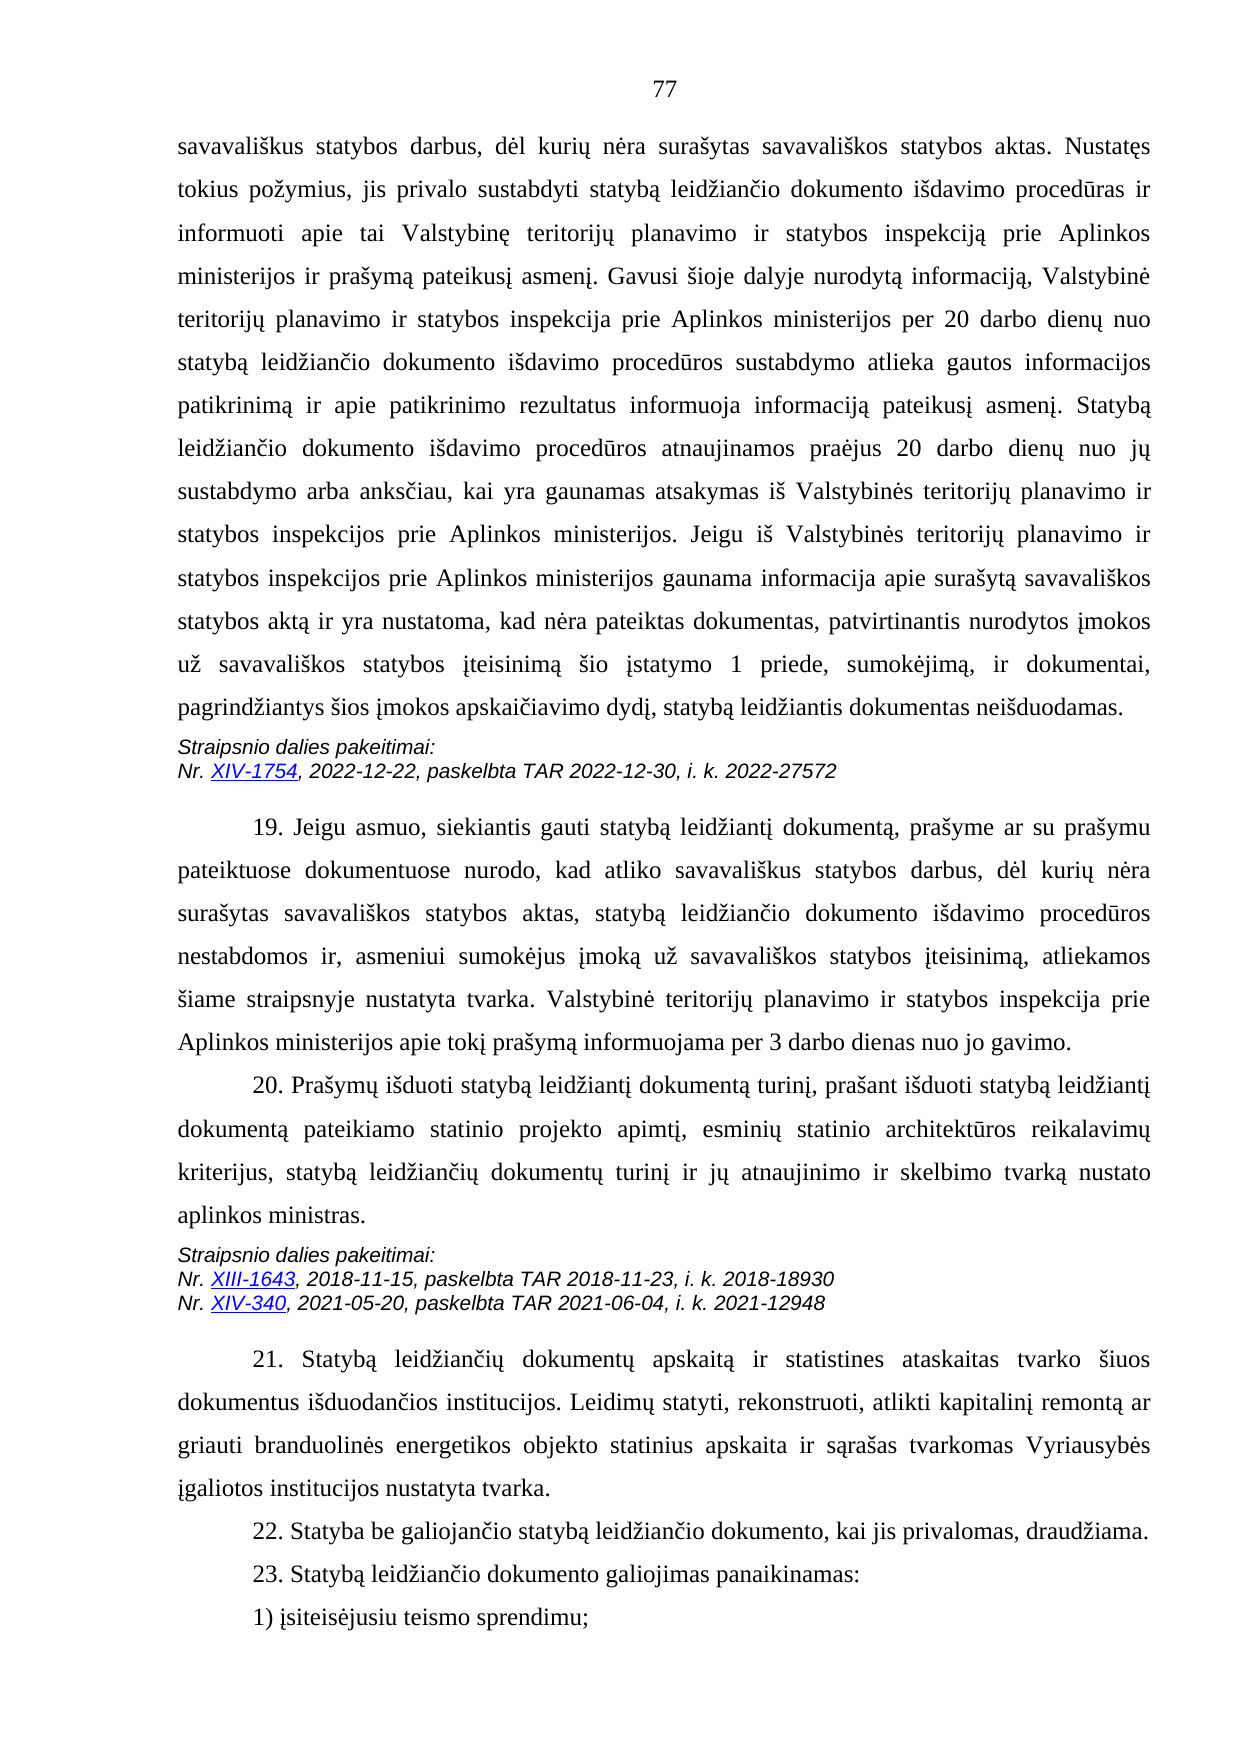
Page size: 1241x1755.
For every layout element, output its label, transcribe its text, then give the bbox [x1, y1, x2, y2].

text 1) įsiteisėjusiu teismo sprendimu; [177, 1602, 1152, 1631]
text Straipsnio dalies pakeitimai: [177, 1243, 1152, 1267]
text savavališkus statybos darbus, dėl kurių nėra surašytas savavališkos statybos aktas. Nustatęs tokius požymius, jis privalo sustabdyti statybą leidžiančio dokumento išdavimo procedūras ir informuoti apie tai Valstybinę teritorijų planavimo ir statybos inspekciją prie Aplinkos ministerijos ir prašymą pateikusį asmenį. Gavusi šioje dalyje nurodytą informaciją, Valstybinė teritorijų planavimo ir statybos inspekcija prie Aplinkos ministerijos per 20 darbo dienų nuo statybą leidžiančio dokumento išdavimo procedūros sustabdymo atlieka gautos informacijos patikrinimą ir apie patikrinimo rezultatus informuoja informaciją pateikusį asmenį. Statybą leidžiančio dokumento išdavimo procedūros atnaujinamos praėjus 20 darbo dienų nuo jų sustabdymo arba anksčiau, kai yra gaunamas atsakymas iš Valstybinės teritorijų planavimo ir statybos inspekcijos prie Aplinkos ministerijos. Jeigu iš Valstybinės teritorijų planavimo ir statybos inspekcijos prie Aplinkos ministerijos gaunama informacija apie surašytą savavališkos statybos aktą ir yra nustatoma, kad nėra pateiktas dokumentas, patvirtinantis nurodytos įmokos už savavališkos statybos įteisinimą šio įstatymo 1 priede, sumokėjimą, ir dokumentai, pagrindžiantys šios įmokos apskaičiavimo dydį, statybą leidžiantis dokumentas neišduodamas. [177, 131, 1152, 721]
text 19. Jeigu asmuo, siekiantis gauti statybą leidžiantį dokumentą, prašyme ar su prašymu pateiktuose dokumentuose nurodo, kad atliko savavališkus statybos darbus, dėl kurių nėra surašytas savavališkos statybos aktas, statybą leidžiančio dokumento išdavimo procedūros nestabdomos ir, asmeniui sumokėjus įmoką už savavališkos statybos įteisinimą, atliekamos šiame straipsnyje nustatyta tvarka. Valstybinė teritorijų planavimo ir statybos inspekcija prie Aplinkos ministerijos apie tokį prašymą informuojama per 3 darbo dienas nuo jo gavimo. [177, 812, 1152, 1056]
text 20. Prašymų išduoti statybą leidžiantį dokumentą turinį, prašant išduoti statybą leidžiantį dokumentą pateikiamo statinio projekto apimtį, esminių statinio architektūros reikalavimų kriterijus, statybą leidžiančių dokumentų turinį ir jų atnaujinimo ir skelbimo tvarką nustato aplinkos ministras. [177, 1071, 1152, 1229]
text Straipsnio dalies pakeitimai: [177, 735, 1152, 759]
text Nr. XIII-1643, 2018-11-15, paskelbta TAR 2018-11-23, i. k. 2018-18930 [177, 1267, 1152, 1291]
text 21. Statybą leidžiančių dokumentų apskaitą ir statistines ataskaitas tvarko šiuos dokumentus išduodančios institucijos. Leidimų statyti, rekonstruoti, atlikti kapitalinį remontą ar griauti branduolinės energetikos objekto statinius apskaita ir sąrašas tvarkomas Vyriausybės įgaliotos institucijos nustatyta tvarka. [177, 1344, 1152, 1502]
text 22. Statyba be galiojančio statybą leidžiančio dokumento, kai jis privalomas, draudžiama. [177, 1516, 1152, 1545]
text 23. Statybą leidžiančio dokumento galiojimas panaikinamas: [177, 1559, 1152, 1588]
text Nr. XIV-340, 2021-05-20, paskelbta TAR 2021-06-04, i. k. 2021-12948 [177, 1291, 1152, 1315]
text Nr. XIV-1754, 2022-12-22, paskelbta TAR 2022-12-30, i. k. 2022-27572 [177, 759, 1152, 783]
